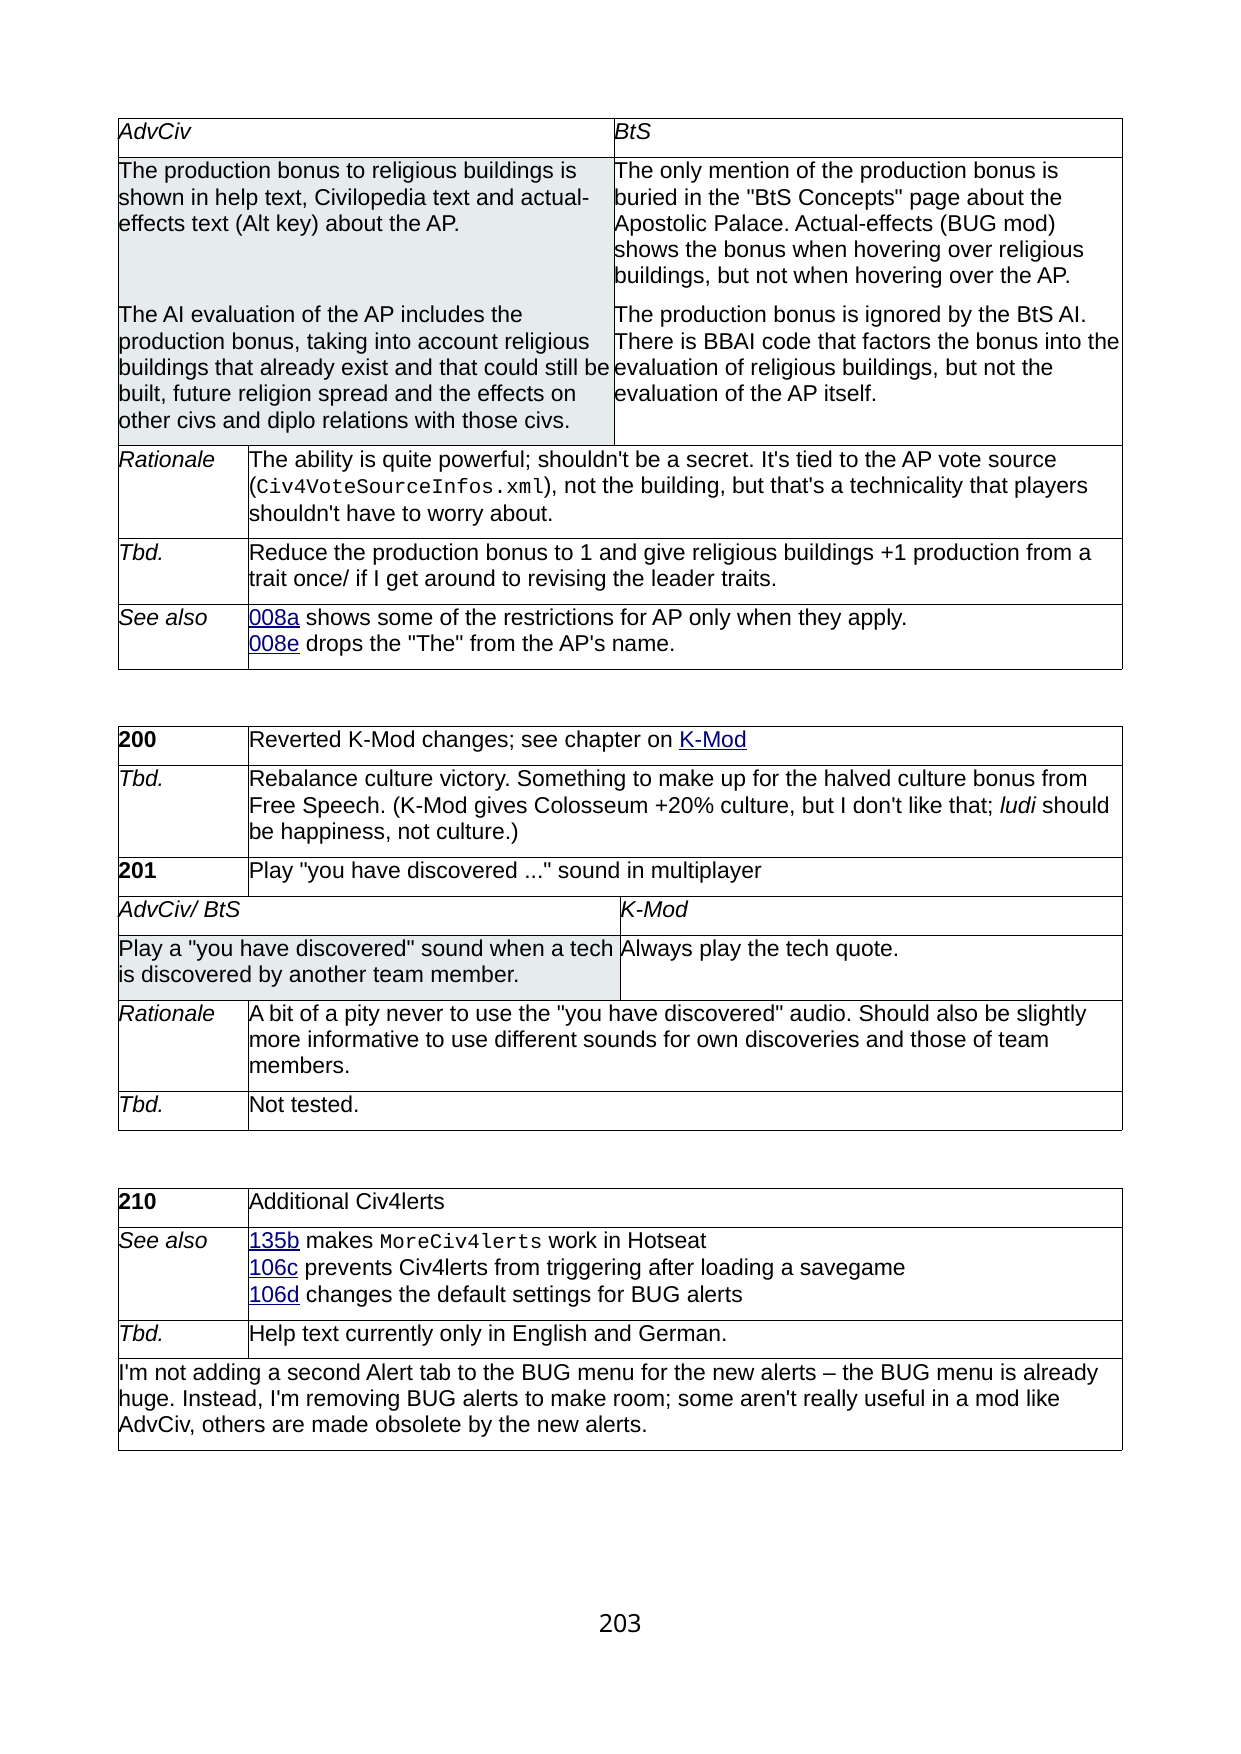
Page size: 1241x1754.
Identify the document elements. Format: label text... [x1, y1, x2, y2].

table_cell The ability is quite powerful; shouldn't be a secret. It's tied to the AP vote source (Civ4VoteSourceInfos.xml), not the building, but that's a technicality that players shouldn't have to worry about. [249, 446, 1122, 538]
table_cell AdvCiv/ BtS [119, 897, 620, 934]
table_cell Always play the tech quote. [621, 936, 1122, 1000]
table_cell I'm not adding a second Alert tab to the BUG menu for the new alerts – the BUG menu is already huge. Instead, I'm removing BUG alerts to make room; some aren't really useful in a mod like AdvCiv, others are made obsolete by the new alerts. [119, 1359, 1122, 1450]
table_cell The production bonus to religious buildings is shown in help text, Civilopedia text and actual-effects text (Alt key) about the AP. The AI evaluation of the AP includes the production bonus, taking into account religious buildings that already exist and that could still be built, future religion spread and the effects on other civs and diplo relations with those civs. [119, 158, 614, 445]
table_header 210 [119, 1189, 248, 1227]
table_cell Help text currently only in English and German. [249, 1321, 1122, 1358]
table_cell Reduce the production bonus to 1 and give religious buildings +1 production from a trait once/ if I get around to revising the leader traits. [249, 539, 1122, 603]
table_cell Not tested. [249, 1092, 1122, 1130]
table_cell 008a shows some of the restrictions for AP only when they apply. 008e drops the "The" from the AP's name. [249, 605, 1122, 669]
table_cell 135b makes MoreCiv4lerts work in Hotseat 106c prevents Civ4lerts from triggering after loading a savegame 106d changes the default settings for BUG alerts [249, 1228, 1122, 1319]
table_header 200 [119, 727, 248, 765]
table_cell The only mention of the production bonus is buried in the "BtS Concepts" page about the Apostolic Palace. Actual-effects (BUG mod) shows the bonus when hovering over religious buildings, but not when hovering over the AP. The production bonus is ignored by the BtS AI. There is BBAI code that factors the bonus into the evaluation of religious buildings, but not the evaluation of the AP itself. [615, 158, 1122, 445]
table_cell Play "you have discovered ..." sound in multiplayer [249, 858, 1122, 896]
table_cell See also [119, 605, 248, 669]
table_header Additional Civ4lerts [249, 1189, 1122, 1227]
table_cell AdvCiv [119, 119, 614, 157]
table_cell K-Mod [621, 897, 1122, 934]
table_cell BtS [615, 119, 1122, 157]
table_cell Tbd. [119, 539, 248, 603]
table_cell See also [119, 1228, 248, 1319]
table_cell Play a "you have discovered" sound when a tech is discovered by another team member. [119, 936, 620, 1000]
table_cell Tbd. [119, 1092, 248, 1130]
table_cell Tbd. [119, 766, 248, 857]
table_cell Tbd. [119, 1321, 248, 1358]
table_cell 201 [119, 858, 248, 896]
table_cell A bit of a pity never to use the "you have discovered" audio. Should also be slightly more informative to use different sounds for own discoveries and those of team members. [249, 1001, 1122, 1091]
table_header Reverted K-Mod changes; see chapter on K-Mod [249, 727, 1122, 765]
table_cell Rationale [119, 1001, 248, 1091]
table_cell Rationale [119, 446, 248, 538]
table_cell Rebalance culture victory. Something to make up for the halved culture bonus from Free Speech. (K-Mod gives Colosseum +20% culture, but I don't like that; ludi should be happiness, not culture.) [249, 766, 1122, 857]
